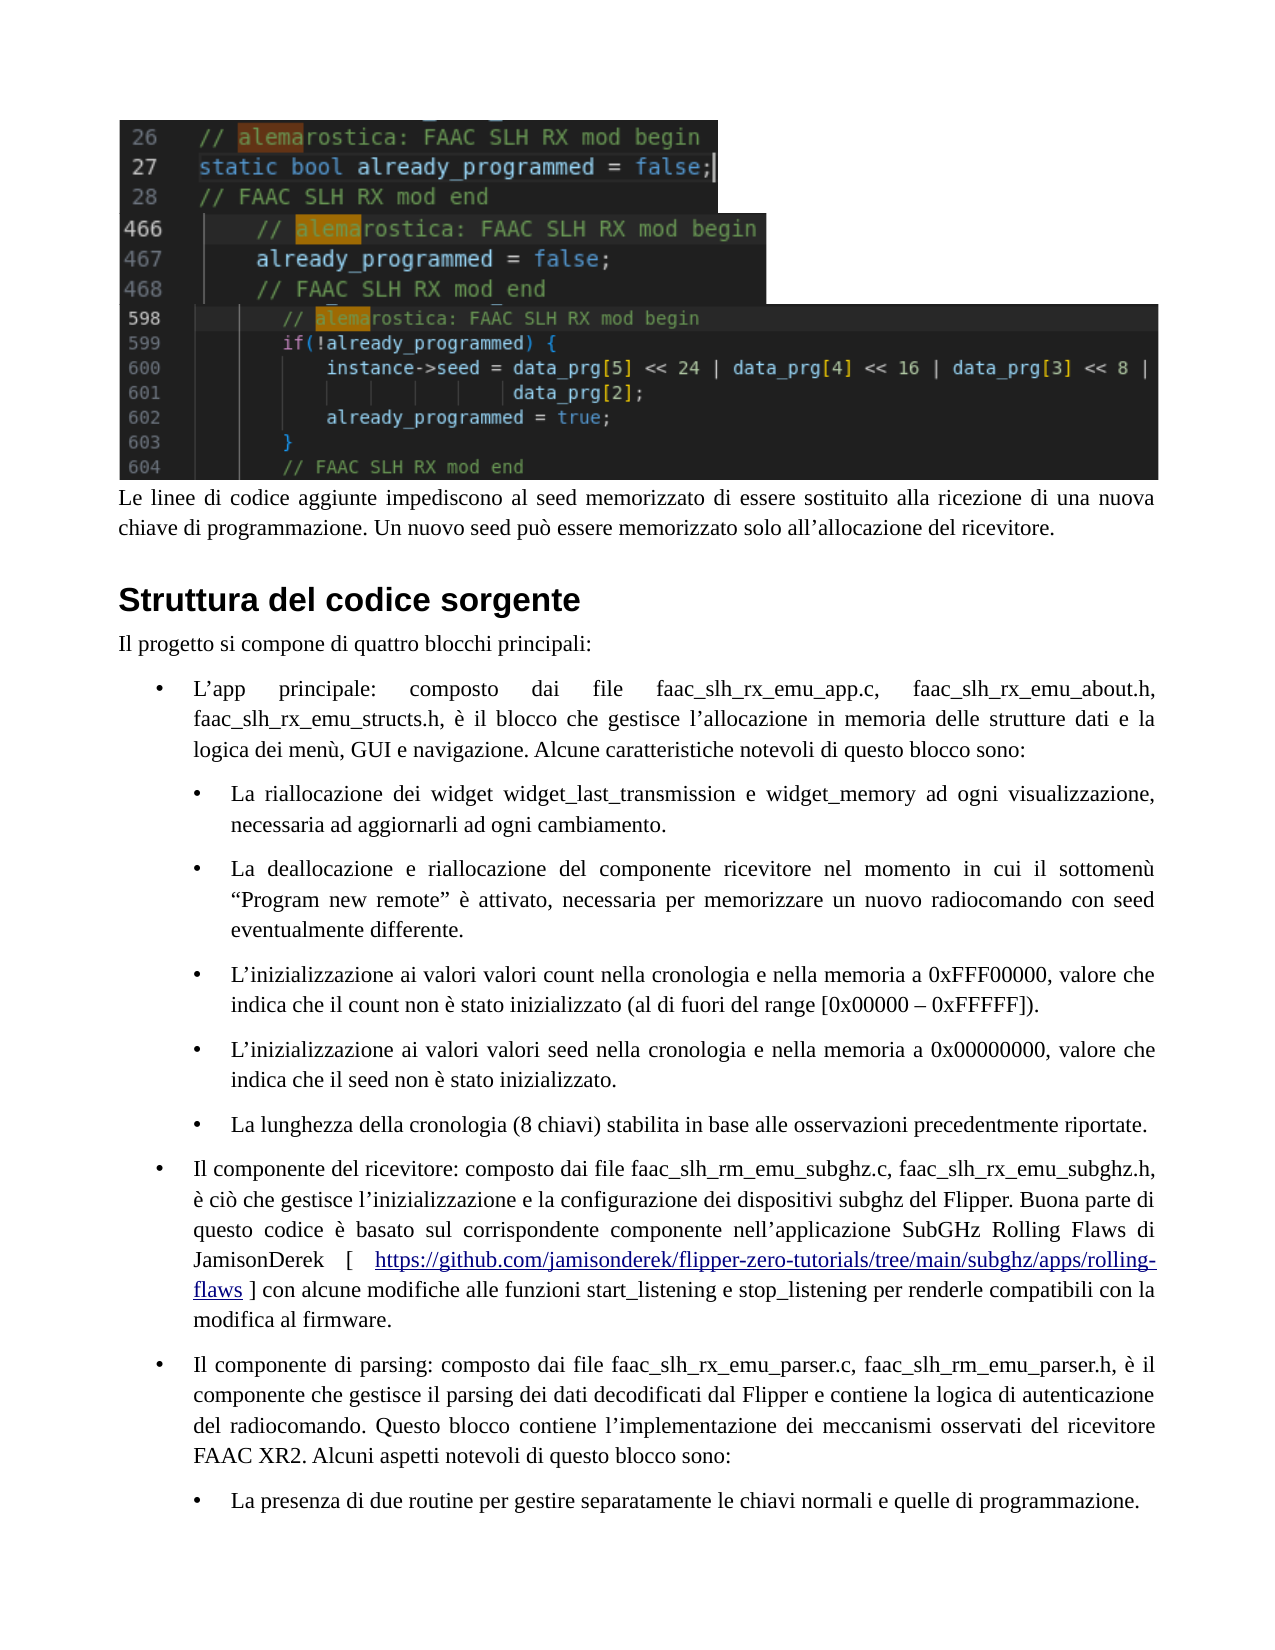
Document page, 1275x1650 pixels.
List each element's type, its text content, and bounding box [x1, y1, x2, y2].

list Il componente del ricevitore: composto dai file faac_slh_rm_emu_subghz.c, faac_slh_rx_emu_subghz.h, è ciò che gestisce l’inizializzazione e la configurazione dei dispositivi subghz del Flipper. Buona parte di questo codice è basato sul corrispondente componente nell’applicazione SubGHz Rolling Flaws di JamisonDerek [ https://github.com/jamisonderek/flipper-zero-tutorials/tree/main/subghz/apps/rolling-flaws ] con alcune modifiche alle funzioni start_listening e stop_listening per renderle compatibili con la modifica al firmware. [156, 1156, 1157, 1333]
list L’inizializzazione ai valori valori seed nella cronologia e nella memoria a 0x00000000, valore che indica che il seed non è stato inizializzato. [193, 1036, 1157, 1092]
list La presenza di due routine per gestire separatamente le chiavi normali e quelle di programmazione. [193, 1487, 1157, 1513]
list Il componente di parsing: composto dai file faac_slh_rx_emu_parser.c, faac_slh_rm_emu_parser.h, è il componente che gestisce il parsing dei dati decodificati dal Flipper e contiene la logica di autenticazione del radiocomando. Questo blocco contiene l’implementazione dei meccanismi osservati del ricevitore FAAC XR2. Alcuni aspetti notevoli di questo blocco sono: [156, 1351, 1157, 1468]
text Il progetto si compone di quattro blocchi principali: [118, 631, 1157, 657]
list La deallocazione e riallocazione del componente ricevitore nel momento in cui il sottomenù “Program new remote” è attivato, necessaria per memorizzare un nuovo radiocomando con seed eventualmente differente. [193, 856, 1157, 942]
list La riallocazione dei widget widget_last_transmission e widget_memory ad ogni visualizzazione, necessaria ad aggiornarli ad ogni cambiamento. [193, 781, 1157, 837]
subtitle Struttura del codice sorgente [118, 579, 1157, 618]
list La lunghezza della cronologia (8 chiavi) stabilita in base alle osservazioni precedentmente riportate. [193, 1111, 1157, 1137]
picture [119, 120, 1159, 480]
list L’app principale: composto dai file faac_slh_rx_emu_app.c, faac_slh_rx_emu_about.h, faac_slh_rx_emu_structs.h, è il blocco che gestisce l’allocazione in memoria delle strutture dati e la logica dei menù, GUI e navigazione. Alcune caratteristiche notevoli di questo blocco sono: [156, 675, 1157, 762]
list L’inizializzazione ai valori valori count nella cronologia e nella memoria a 0xFFF00000, valore che indica che il count non è stato inizializzato (al di fuori del range [0x00000 – 0xFFFFF]). [193, 961, 1157, 1017]
text Le linee di codice aggiunte impediscono al seed memorizzato di essere sostituito alla ricezione di una nuova chiave di programmazione. Un nuovo seed può essere memorizzato solo all’allocazione del ricevitore. [118, 308, 1157, 540]
